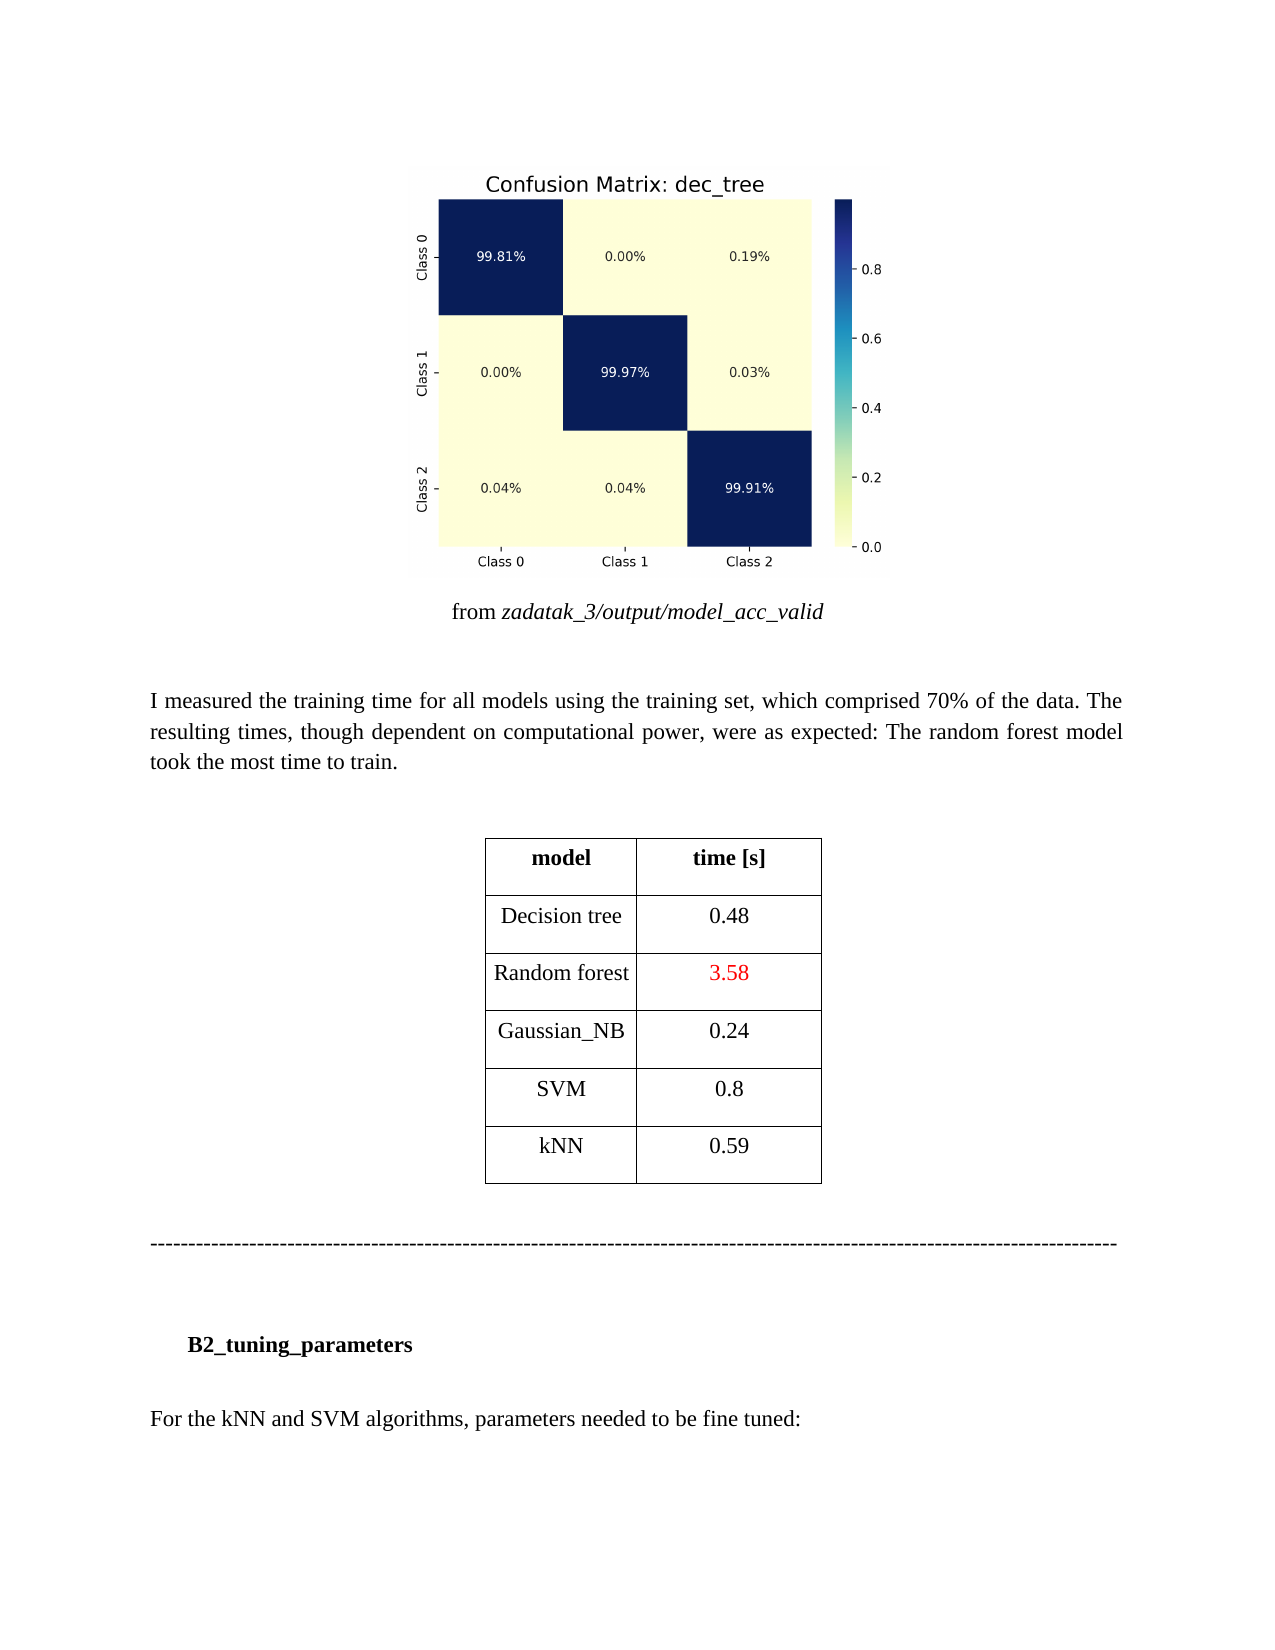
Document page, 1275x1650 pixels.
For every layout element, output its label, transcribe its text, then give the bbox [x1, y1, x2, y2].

table_cell kNN [486, 1127, 636, 1183]
text I measured the training time for all models using the training set, which comprised 70% of the data. The resulting times, though dependent on computational power, were as expected: The random forest model took the most time to train. [150, 687, 1125, 774]
table_cell Decision tree [486, 896, 636, 953]
text from zadatak_3/output/model_acc_valid [150, 598, 1125, 624]
table_cell Random forest [486, 954, 636, 1010]
table_cell 0.8 [637, 1069, 821, 1126]
text ------------------------------------------------------------------------------------------------------------------------------- [150, 1229, 1125, 1256]
table_cell SVM [486, 1069, 636, 1126]
table_cell 0.24 [637, 1011, 821, 1068]
table_cell Gaussian_NB [486, 1011, 636, 1068]
text For the kNN and SVM algorithms, parameters needed to be fine tuned: [150, 1405, 1125, 1431]
table_cell 0.59 [637, 1127, 821, 1183]
table_cell 0.48 [637, 896, 821, 953]
table_cell 3.58 [637, 954, 821, 1010]
table_header time [s] [637, 839, 821, 895]
picture [407, 166, 891, 578]
list B2_tuning_parameters [150, 1331, 1125, 1358]
table_header model [486, 839, 636, 895]
